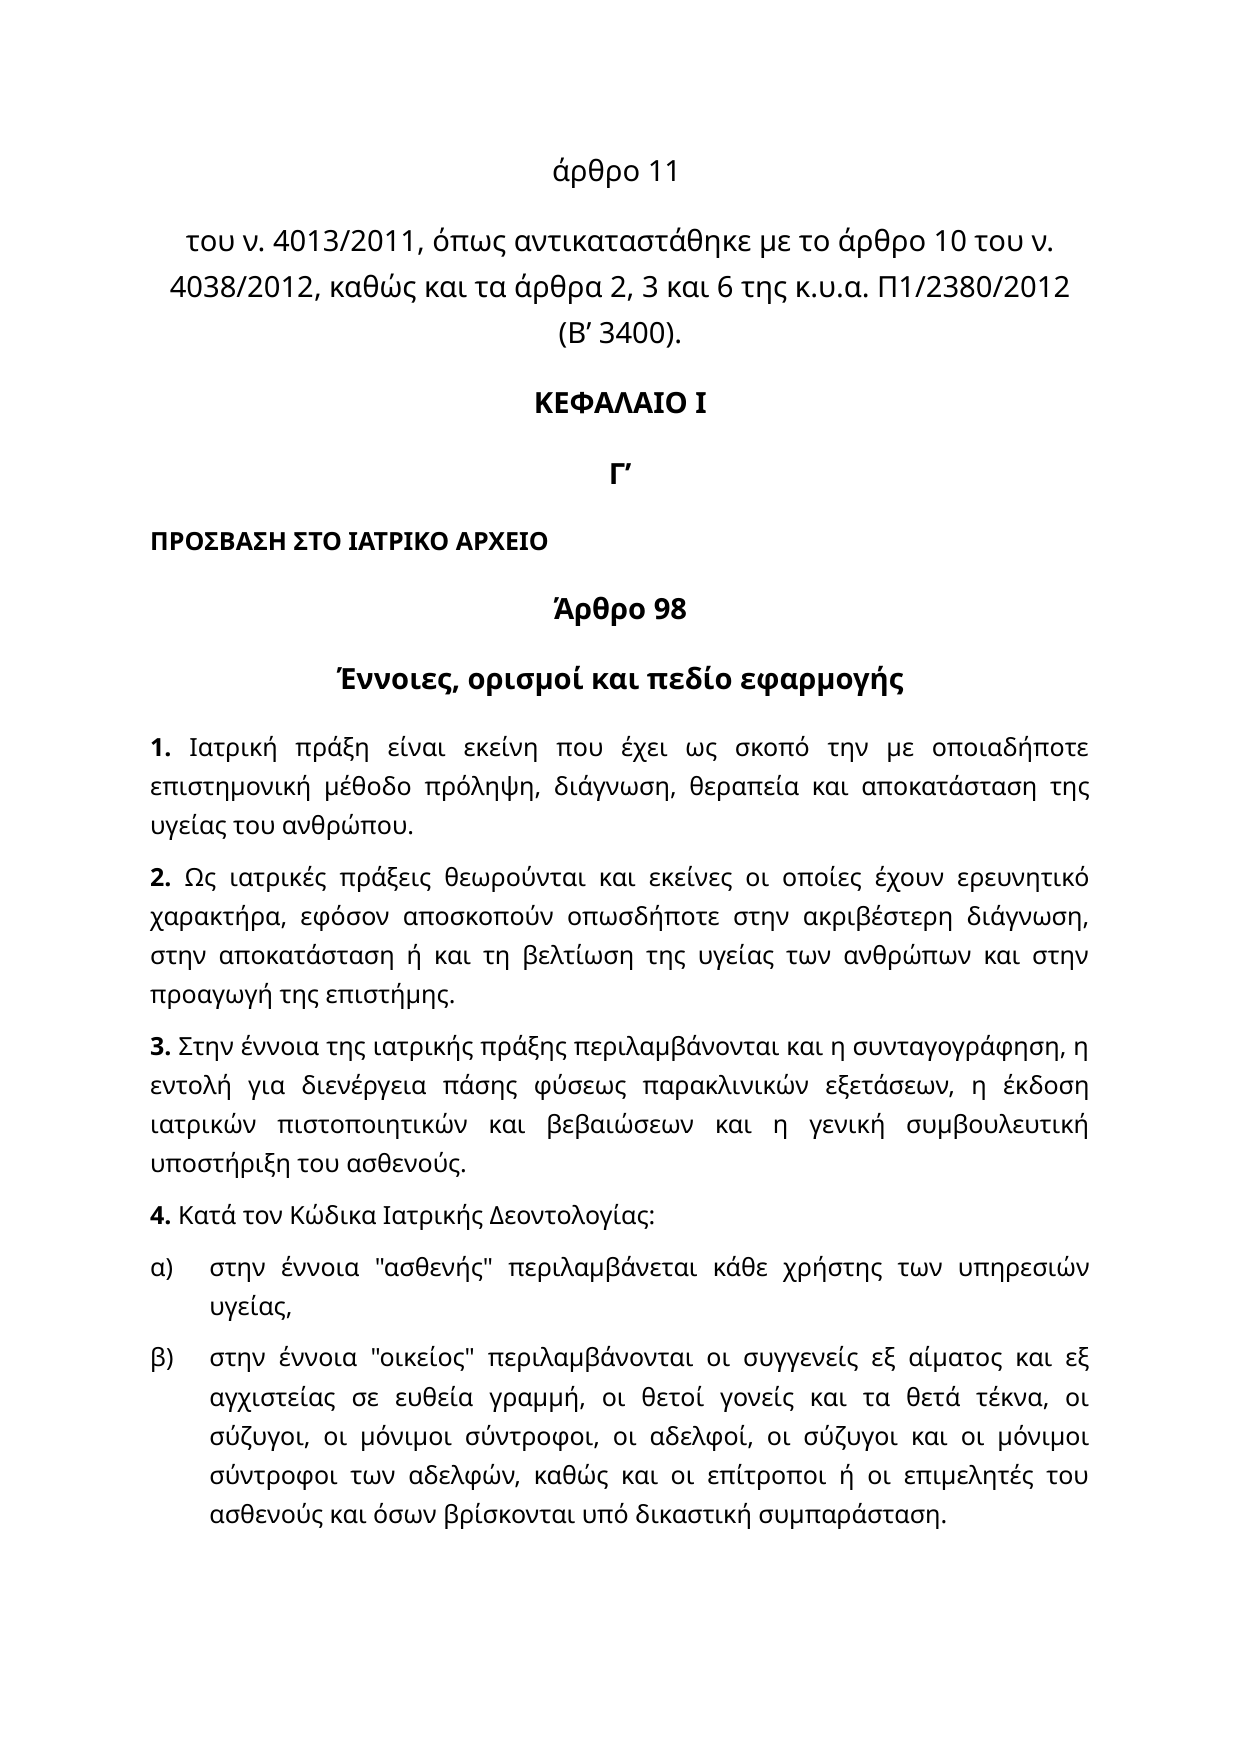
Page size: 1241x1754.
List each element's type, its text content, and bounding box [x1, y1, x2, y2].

subtitle Άρθρο 98 [150, 588, 1090, 628]
subtitle Έννοιες, ορισμοί και πεδίο εφαρμογής [150, 658, 1090, 698]
subtitle Γ’ [150, 453, 1090, 493]
text ΠΡΟΣΒΑΣΗ ΣΤΟ ΙΑΤΡΙΚΟ ΑΡΧΕΙΟ [150, 524, 1090, 558]
subtitle ΚΕΦΑΛΑΙΟ Ι [150, 382, 1090, 422]
text 3. Στην έννοια της ιατρικής πράξης περιλαμβάνονται και η συνταγογράφηση, η εντολή για διενέργεια πάσης φύσεως παρακλινικών εξετάσεων, η έκδοση ιατρικών πιστοποιητικών και βεβαιώσεων και η γενική συμβουλευτική υποστήριξη του ασθενούς. [150, 1028, 1090, 1180]
text 1. Ιατρική πράξη είναι εκείνη που έχει ως σκοπό την με οποιαδήποτε επιστημονική μέθοδο πρόληψη, διάγνωση, θεραπεία και αποκατάσταση της υγείας του ανθρώπου. [150, 729, 1090, 842]
text 2. Ως ιατρικές πράξεις θεωρούνται και εκείνες οι οποίες έχουν ερευνητικό χαρακτήρα, εφόσον αποσκοπούν οπωσδήποτε στην ακριβέστερη διάγνωση, στην αποκατάσταση ή και τη βελτίωση της υγείας των ανθρώπων και στην προαγωγή της επιστήμης. [150, 859, 1090, 1011]
text 4. Κατά τον Κώδικα Ιατρικής Δεοντολογίας: [150, 1197, 1090, 1232]
list α) στην έννοια "ασθενής" περιλαμβάνεται κάθε χρήστης των υπηρεσιών υγείας, [150, 1249, 1090, 1322]
list β) στην έννοια "οικείος" περιλαμβάνονται οι συγγενείς εξ αίματος και εξ αγχιστείας σε ευθεία γραμμή, οι θετοί γονείς και τα θετά τέκνα, οι σύζυγοι, οι μόνιμοι σύντροφοι, οι αδελφοί, οι σύζυγοι και οι μόνιμοι σύντροφοι των αδελφών, καθώς και οι επίτροποι ή οι επιμελητές του ασθενούς και όσων βρίσκονται υπό δικαστική συμπαράσταση. [150, 1340, 1090, 1531]
subtitle του ν. 4013/2011, όπως αντικαταστάθηκε με το άρθρο 10 του ν. 4038/2012, καθώς και τα άρθρα 2, 3 και 6 της κ.υ.α. Π1/2380/2012 (Β’ 3400). [150, 221, 1090, 352]
subtitle άρθρο 11 [150, 150, 1090, 190]
